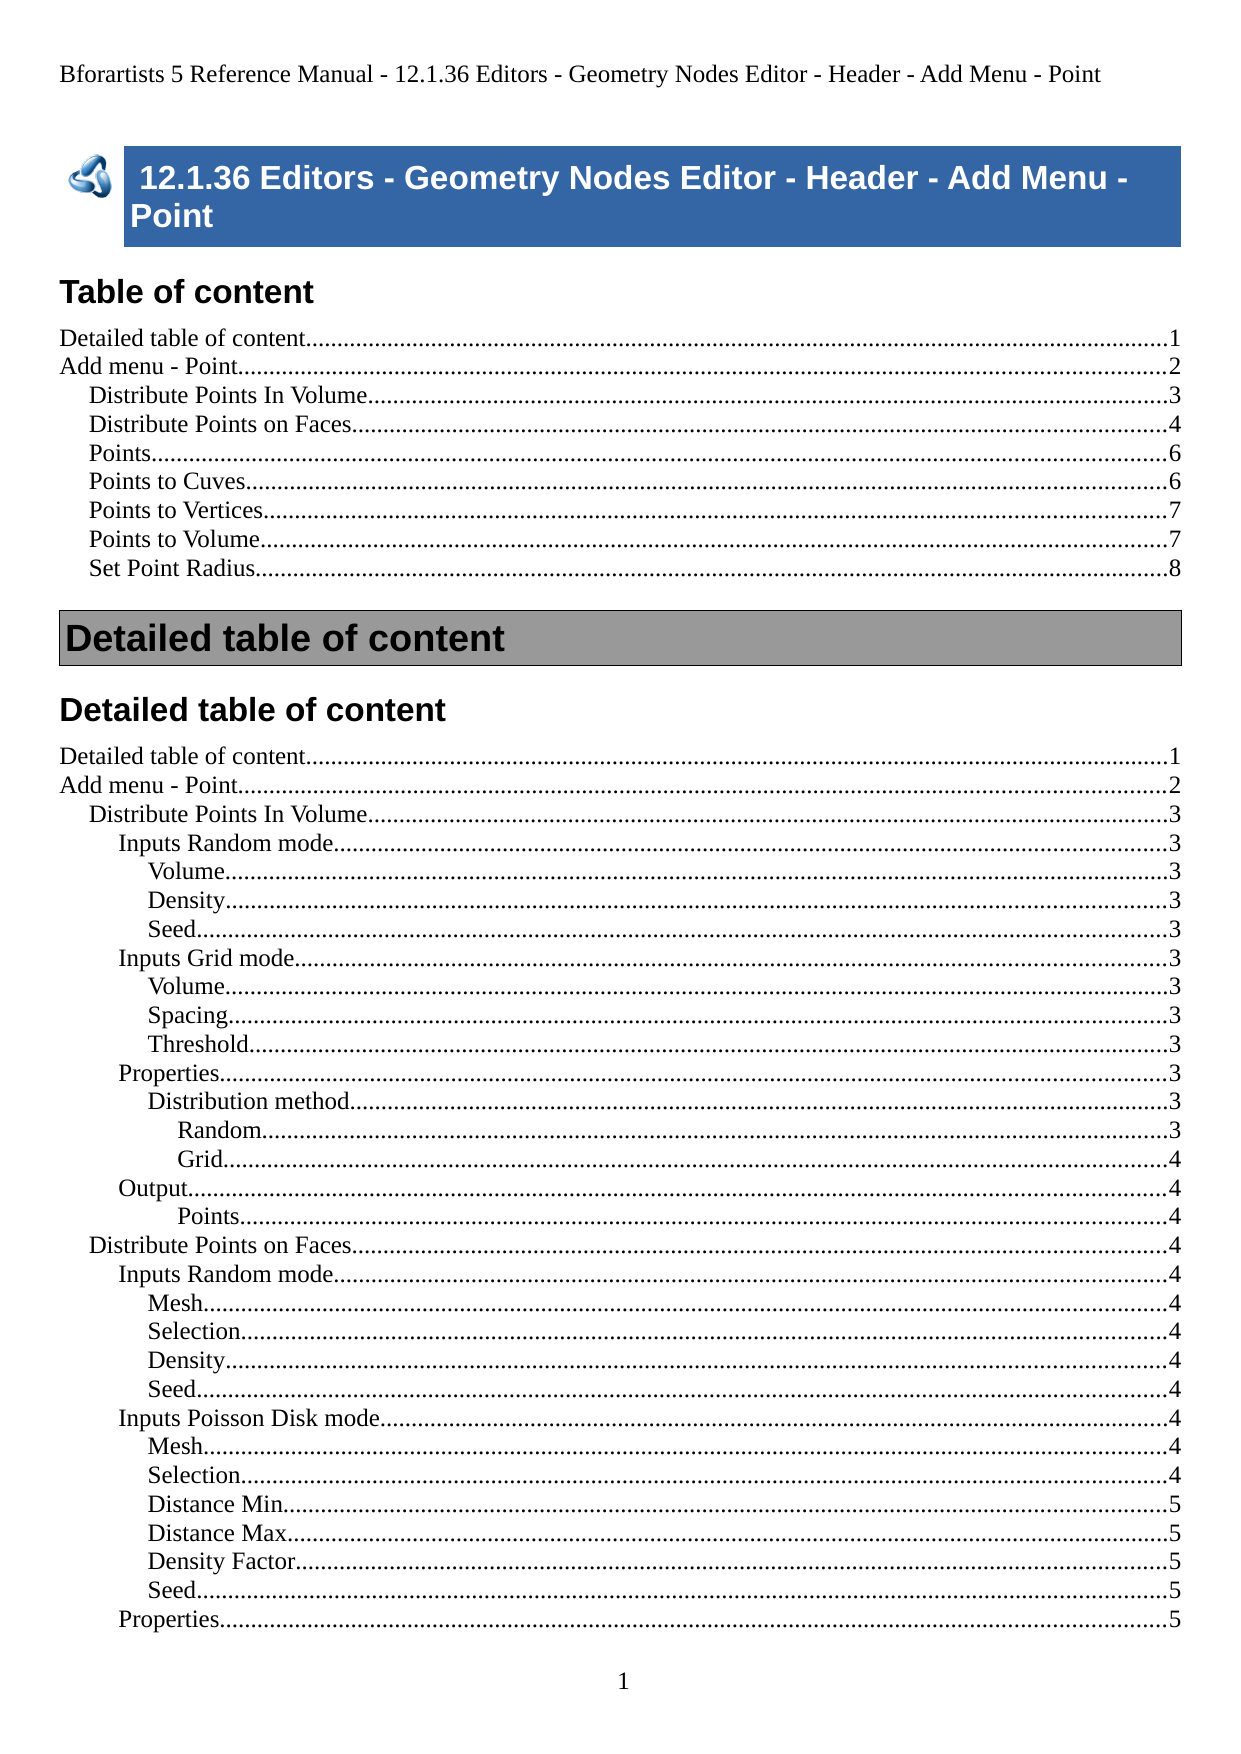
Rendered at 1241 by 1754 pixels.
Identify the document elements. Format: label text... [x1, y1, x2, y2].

text Distribute Points In Volume 3 [88, 799, 1181, 828]
subtitle Detailed table of content [59, 690, 1181, 729]
text Inputs Grid mode 3 [118, 943, 1181, 971]
text Volume 3 [147, 971, 1181, 1000]
text Grid 4 [177, 1144, 1181, 1173]
text Distance Max 5 [147, 1518, 1181, 1546]
text Properties 3 [118, 1058, 1181, 1086]
picture [65, 152, 114, 201]
text Seed 3 [147, 914, 1181, 943]
text Spacing 3 [147, 1000, 1181, 1029]
text Inputs Random mode 3 [118, 828, 1181, 856]
text Points to Vertices 7 [88, 495, 1181, 524]
text Add menu - Point 2 [59, 351, 1181, 380]
text Volume 3 [147, 856, 1181, 885]
text Density 4 [147, 1345, 1181, 1374]
table_header 12.1.36 Editors - Geometry Nodes Editor - Header - Add Menu - Point [124, 146, 1181, 247]
table_header Detailed table of content [60, 611, 1181, 665]
table_header [59, 146, 124, 247]
text Density Factor 5 [147, 1546, 1181, 1575]
text Random 3 [177, 1115, 1181, 1144]
text Distance Min 5 [147, 1489, 1181, 1518]
text Seed 4 [147, 1374, 1181, 1403]
text Density 3 [147, 885, 1181, 914]
text Points to Cuves 6 [88, 466, 1181, 495]
text Inputs Random mode 4 [118, 1259, 1181, 1288]
text Detailed table of content 1 [59, 741, 1181, 770]
text Points 4 [177, 1201, 1181, 1230]
text Seed 5 [147, 1575, 1181, 1604]
text Distribute Points on Faces 4 [88, 409, 1181, 438]
text Inputs Poisson Disk mode 4 [118, 1403, 1181, 1431]
text Selection 4 [147, 1460, 1181, 1489]
text Distribute Points on Faces 4 [88, 1230, 1181, 1259]
text Detailed table of content 1 [59, 323, 1181, 351]
text Distribution method 3 [147, 1086, 1181, 1115]
text Points to Volume 7 [88, 524, 1181, 553]
text Properties 5 [118, 1604, 1181, 1633]
text Distribute Points In Volume 3 [88, 380, 1181, 409]
text Add menu - Point 2 [59, 770, 1181, 799]
text Points 6 [88, 438, 1181, 466]
text Mesh 4 [147, 1288, 1181, 1316]
text Threshold 3 [147, 1029, 1181, 1058]
text Output 4 [118, 1173, 1181, 1201]
text Mesh 4 [147, 1431, 1181, 1460]
subtitle Table of content [59, 272, 1181, 310]
text Selection 4 [147, 1316, 1181, 1345]
text Set Point Radius 8 [88, 553, 1181, 581]
